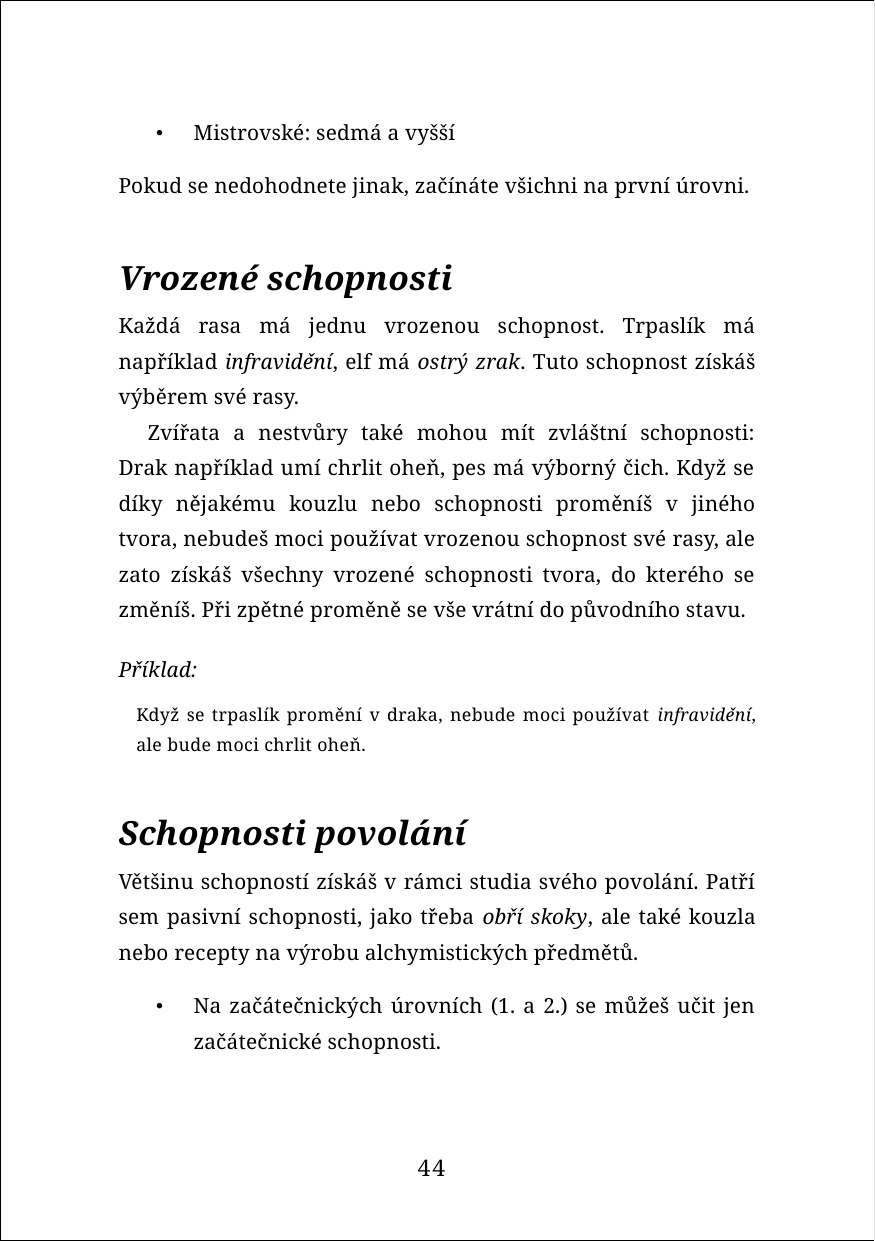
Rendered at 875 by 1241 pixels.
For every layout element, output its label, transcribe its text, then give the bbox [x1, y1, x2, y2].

text Každá rasa má jednu vrozenou schopnost. Trpaslík má například infravidění, elf má ostrý zrak. Tuto schopnost získáš výběrem své rasy. Zvířata a nestvůry také mohou mít zvláštní schopnosti: Drak například umí chrlit oheň, pes má výborný čich. Když se díky nějakému kouzlu nebo schopnosti proměníš v jiného tvora, nebudeš moci používat vrozenou schopnost své rasy, ale zato získáš všechny vrozené schopnosti tvora, do kterého se změníš. Při zpětné proměně se vše vrátní do původního stavu. [118, 311, 756, 624]
text Když se trpaslík promění v draka, nebude moci používat infravidění, ale bude moci chrlit oheň. [136, 702, 756, 756]
subtitle Vrozené schopnosti [118, 254, 756, 300]
list Na začátečnických úrovních (1. a 2.) se můžeš učit jen začátečnické schopnosti. [156, 991, 756, 1055]
text Pokud se nedohodnete jinak, začínáte všichni na první úrovni. [118, 171, 756, 200]
list Mistrovské: sedmá a vyšší [156, 118, 756, 147]
subtitle Schopnosti povolání [118, 810, 756, 855]
text Příklad: [118, 655, 756, 683]
text Většinu schopností získáš v rámci studia svého povolání. Patří sem pasivní schopnosti, jako třeba obří skoky, ale také kouzla nebo recepty na výrobu alchymistických předmětů. [118, 867, 756, 966]
